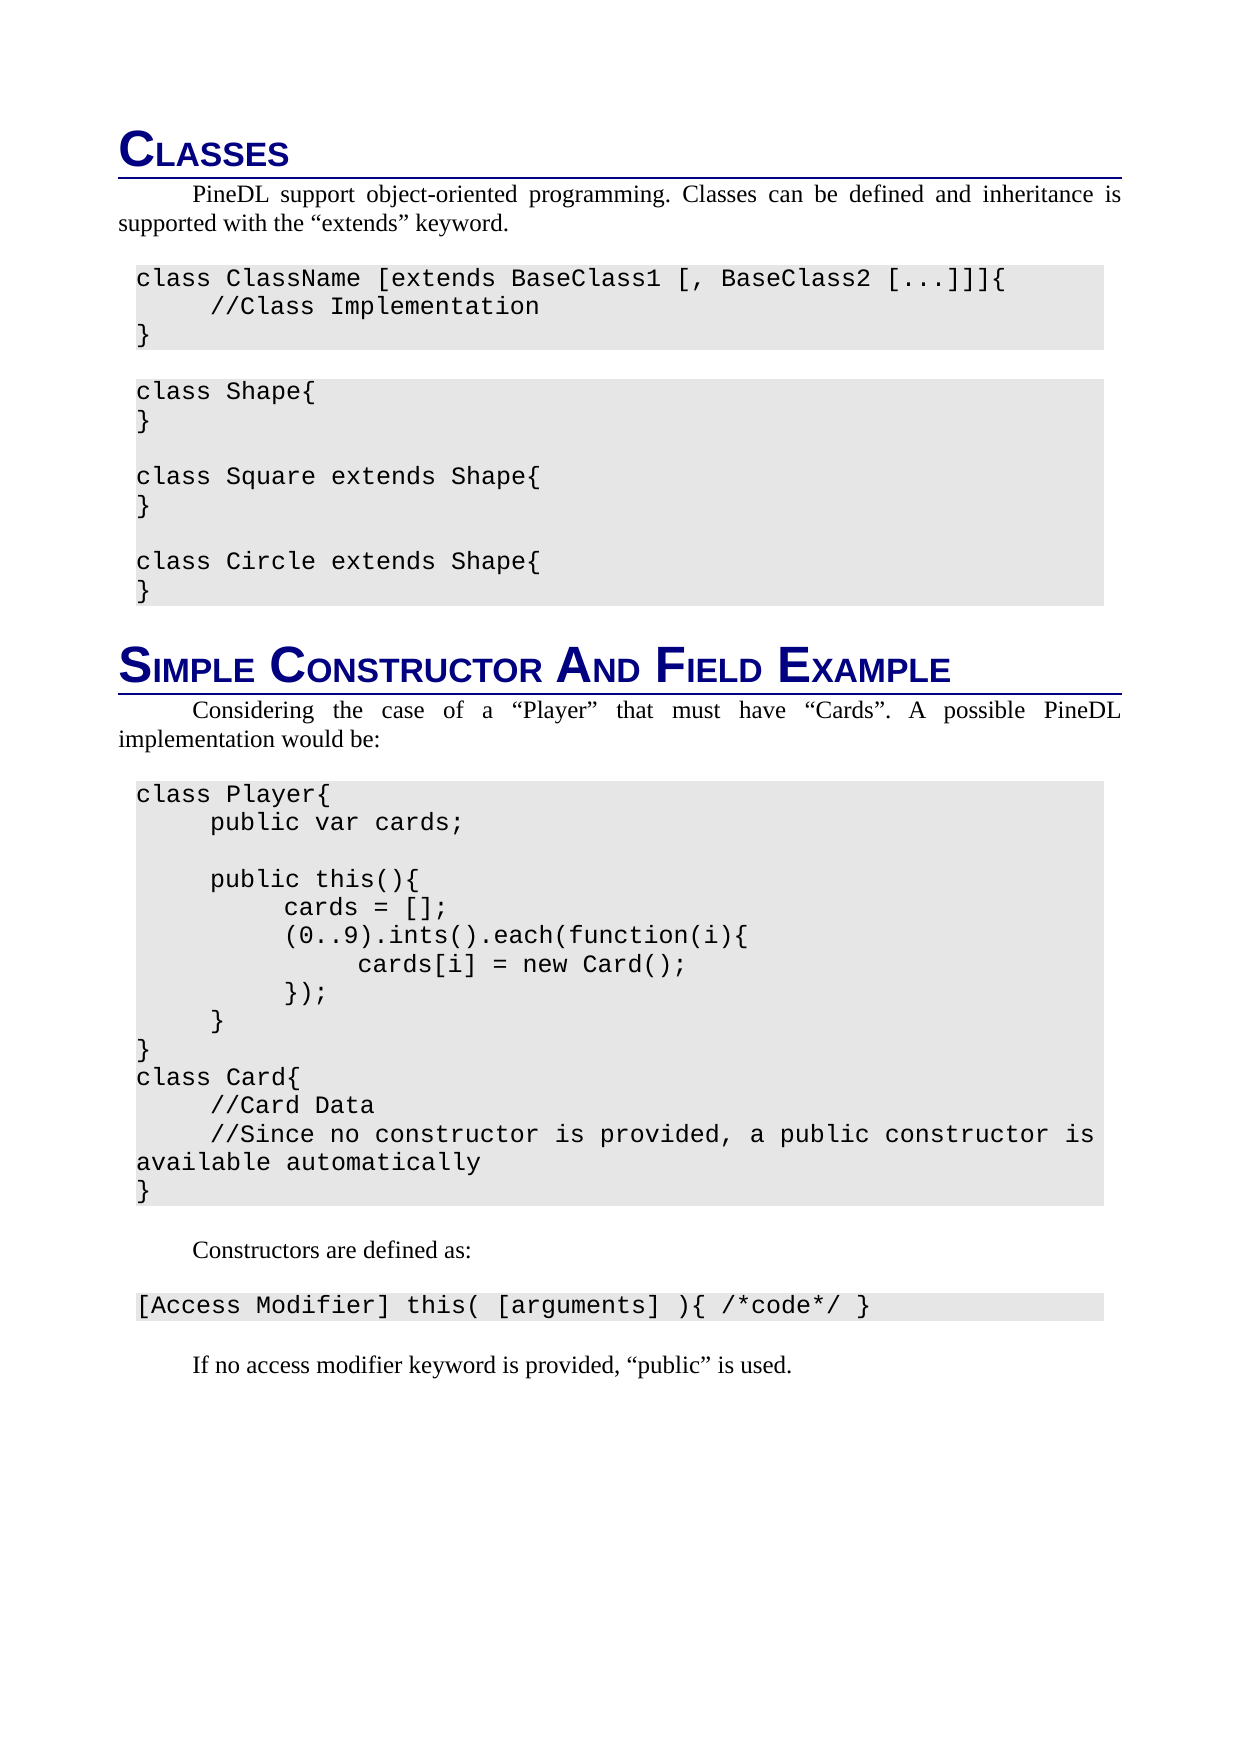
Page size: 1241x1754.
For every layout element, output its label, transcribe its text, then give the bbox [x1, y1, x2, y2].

text }); [136, 980, 1104, 1008]
subtitle Classes [118, 118, 1122, 177]
text cards = []; [136, 895, 1104, 923]
text } [136, 322, 1104, 350]
text class Circle extends Shape{ [136, 549, 1104, 577]
text //Class Implementation [136, 293, 1104, 322]
text public this(){ [136, 866, 1104, 895]
text } [136, 407, 1104, 436]
text public var cards; [136, 810, 1104, 838]
text cards[i] = new Card(); [136, 951, 1104, 980]
text class Player{ [136, 781, 1104, 810]
text Constructors are defined as: [118, 1235, 1122, 1264]
text } [136, 1008, 1104, 1036]
text } [136, 1036, 1104, 1065]
text class Square extends Shape{ [136, 464, 1104, 492]
subtitle Simple Constructor And Field Example [118, 634, 1122, 693]
text PineDL support object-oriented programming. Classes can be defined and inheritance is supported with the “extends” keyword. [118, 179, 1122, 236]
text } [136, 577, 1104, 606]
text //Card Data [136, 1093, 1104, 1121]
text If no access modifier keyword is provided, “public” is used. [118, 1350, 1122, 1378]
text class Shape{ [136, 379, 1104, 407]
text Considering the case of a “Player” that must have “Cards”. A possible PineDL implementation would be: [118, 695, 1122, 753]
text //Since no constructor is provided, a public constructor is available automatically [136, 1121, 1104, 1178]
text class Card{ [136, 1065, 1104, 1093]
text [Access Modifier] this( [arguments] ){ /*code*/ } [136, 1293, 1104, 1321]
text } [136, 492, 1104, 521]
text } [136, 1178, 1104, 1206]
text (0..9).ints().each(function(i){ [136, 923, 1104, 951]
text class ClassName [extends BaseClass1 [, BaseClass2 [...]]]{ [136, 265, 1104, 293]
